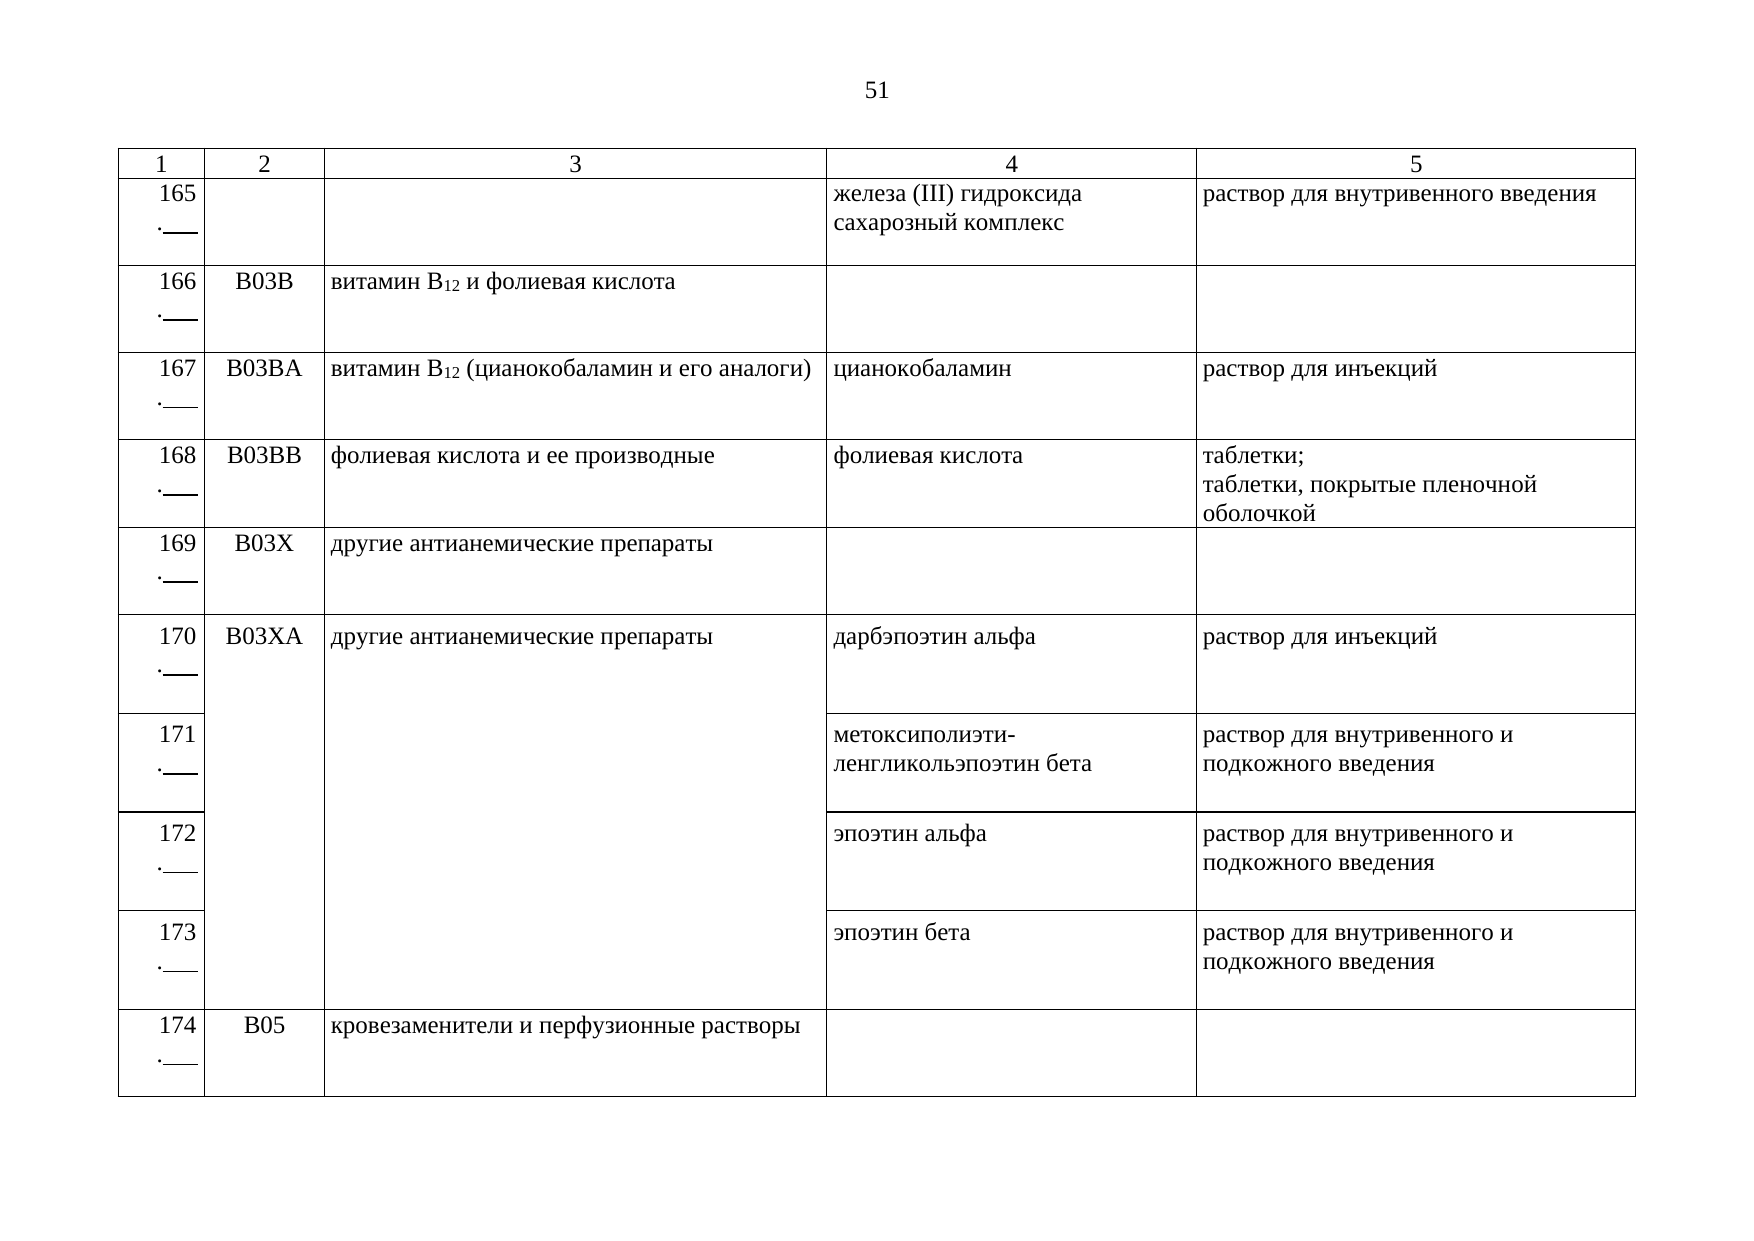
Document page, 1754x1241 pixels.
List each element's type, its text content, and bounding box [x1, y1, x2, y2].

table_cell B03XA [205, 615, 324, 1009]
table_cell [205, 179, 324, 265]
table_cell метоксиполиэти­ленгликольэпоэтин бета [827, 714, 1196, 811]
table_cell фолиевая кислота и ее производные [325, 440, 826, 527]
table_cell [325, 179, 826, 265]
table_cell B05 [205, 1010, 324, 1096]
table_cell раствор для инъекций [1197, 615, 1635, 713]
table_cell эпоэтин бета [827, 911, 1196, 1009]
table_cell витамин B12 и фолиевая кислота [325, 266, 826, 352]
table_cell [119, 528, 204, 614]
table_cell кровезаменители и перфузионные растворы [325, 1010, 826, 1096]
table_cell [827, 528, 1196, 614]
table_cell таблетки; таблетки, покрытые пленочной оболочкой [1197, 440, 1635, 527]
table_cell фолиевая кислота [827, 440, 1196, 527]
table_cell [119, 440, 204, 527]
table_cell B03BB [205, 440, 324, 527]
table_cell [119, 813, 204, 910]
table_cell [119, 1010, 204, 1096]
table_cell раствор для внутривенного и подкожного введения [1197, 714, 1635, 811]
table_cell [1197, 1010, 1635, 1096]
table_cell другие антианемические препараты [325, 615, 826, 1009]
table_cell B03BA [205, 353, 324, 439]
table_cell дарбэпоэтин альфа [827, 615, 1196, 713]
table_cell [1197, 528, 1635, 614]
table_cell [119, 179, 204, 265]
table_cell [119, 615, 204, 713]
table_header 3 [325, 149, 826, 177]
table_cell цианокобаламин [827, 353, 1196, 439]
table_cell другие антианемические препараты [325, 528, 826, 614]
table_cell эпоэтин альфа [827, 813, 1196, 910]
table_cell [1197, 266, 1635, 352]
table_cell раствор для инъекций [1197, 353, 1635, 439]
table_cell [119, 714, 204, 811]
table_header 5 [1197, 149, 1635, 177]
table_cell раствор для внутривенного и подкожного введения [1197, 911, 1635, 1009]
table_cell [827, 266, 1196, 352]
table_cell витамин B12 (цианокобаламин и его аналоги) [325, 353, 826, 439]
table_cell [119, 911, 204, 1009]
table_cell [119, 266, 204, 352]
table_cell B03B [205, 266, 324, 352]
table_cell [827, 1010, 1196, 1096]
table_cell железа (III) гидроксида сахарозный комплекс [827, 179, 1196, 265]
table_header 1 [119, 149, 204, 177]
table_header 4 [827, 149, 1196, 177]
table_header 2 [205, 149, 324, 177]
table_cell [119, 353, 204, 439]
table_cell раствор для внутривенного введения [1197, 179, 1635, 265]
table_cell B03X [205, 528, 324, 614]
table_cell раствор для внутривенного и подкожного введения [1197, 813, 1635, 910]
